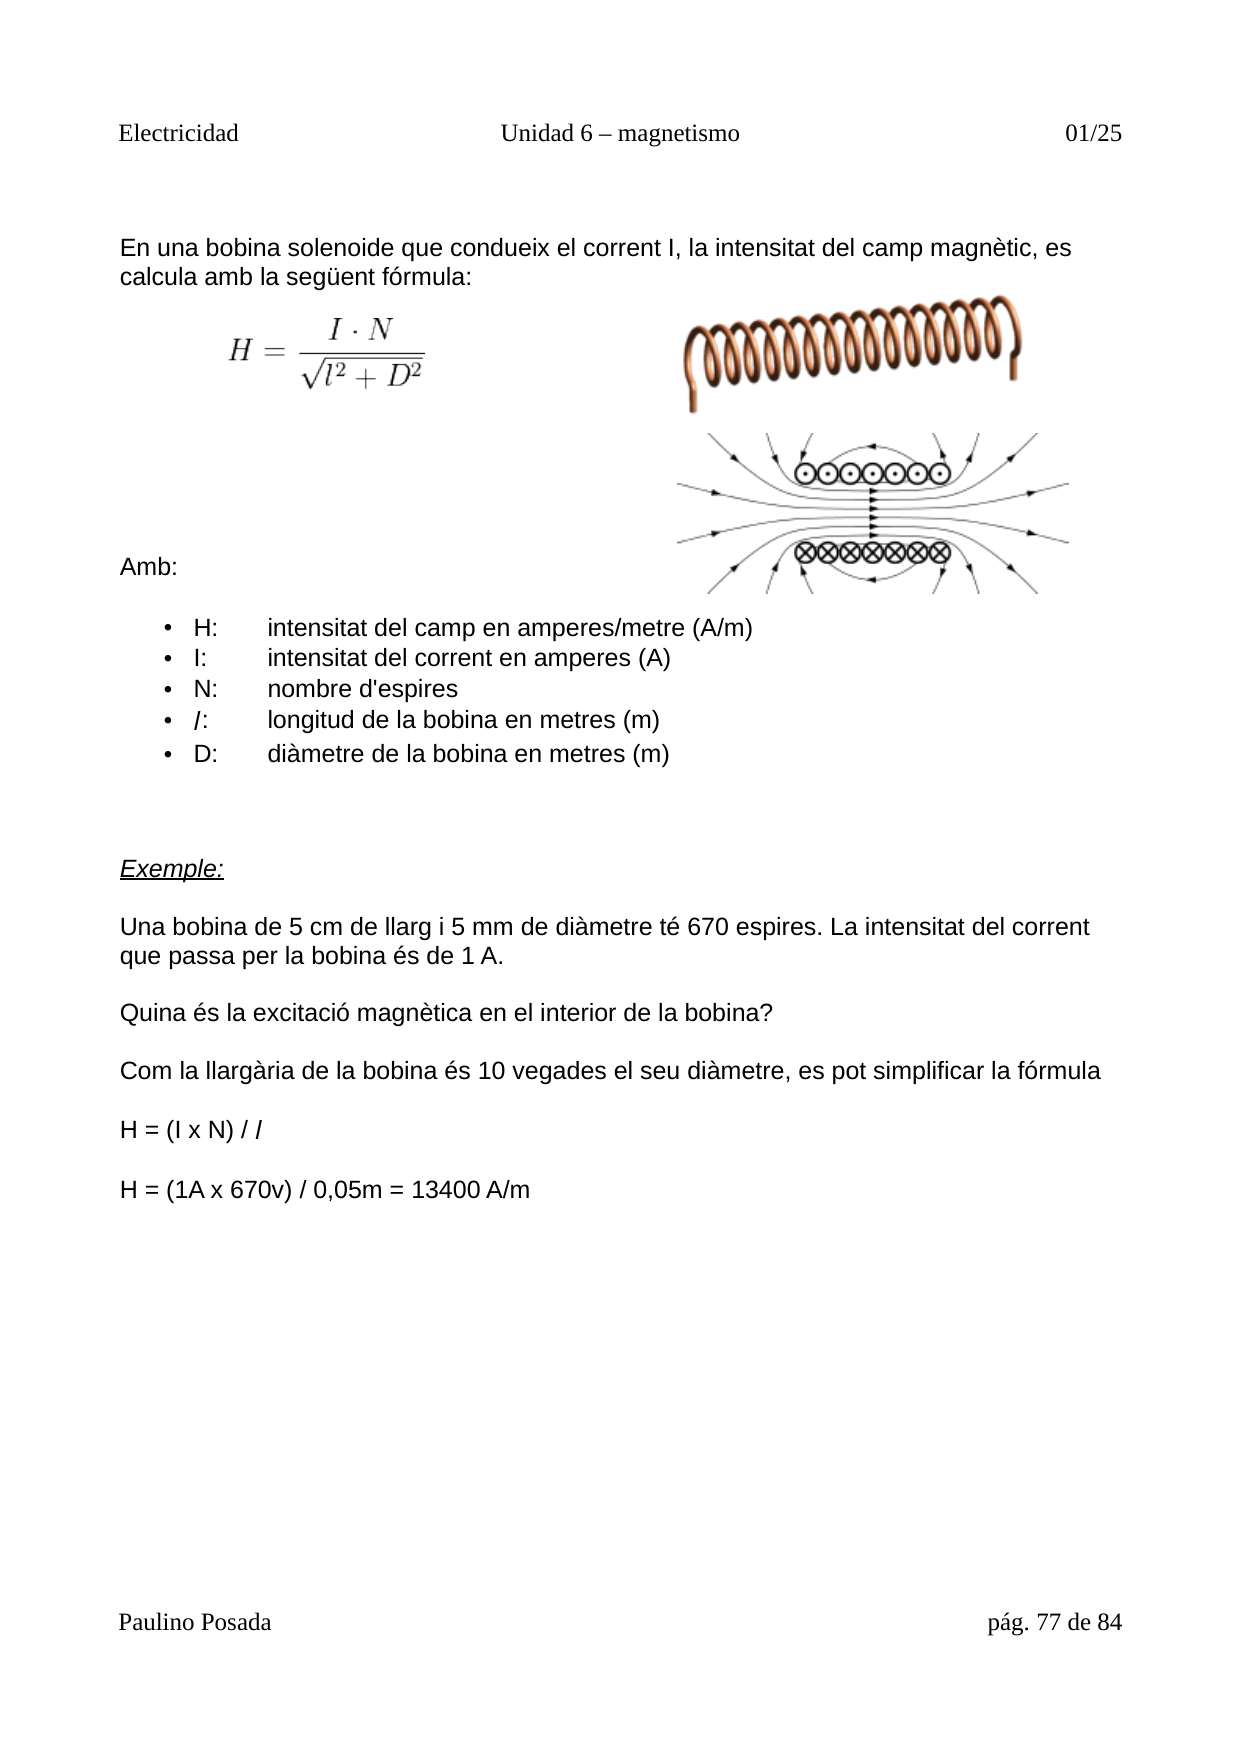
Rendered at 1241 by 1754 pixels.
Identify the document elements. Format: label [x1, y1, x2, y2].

picture [682, 293, 1027, 416]
picture [227, 318, 425, 391]
picture [677, 433, 1069, 594]
